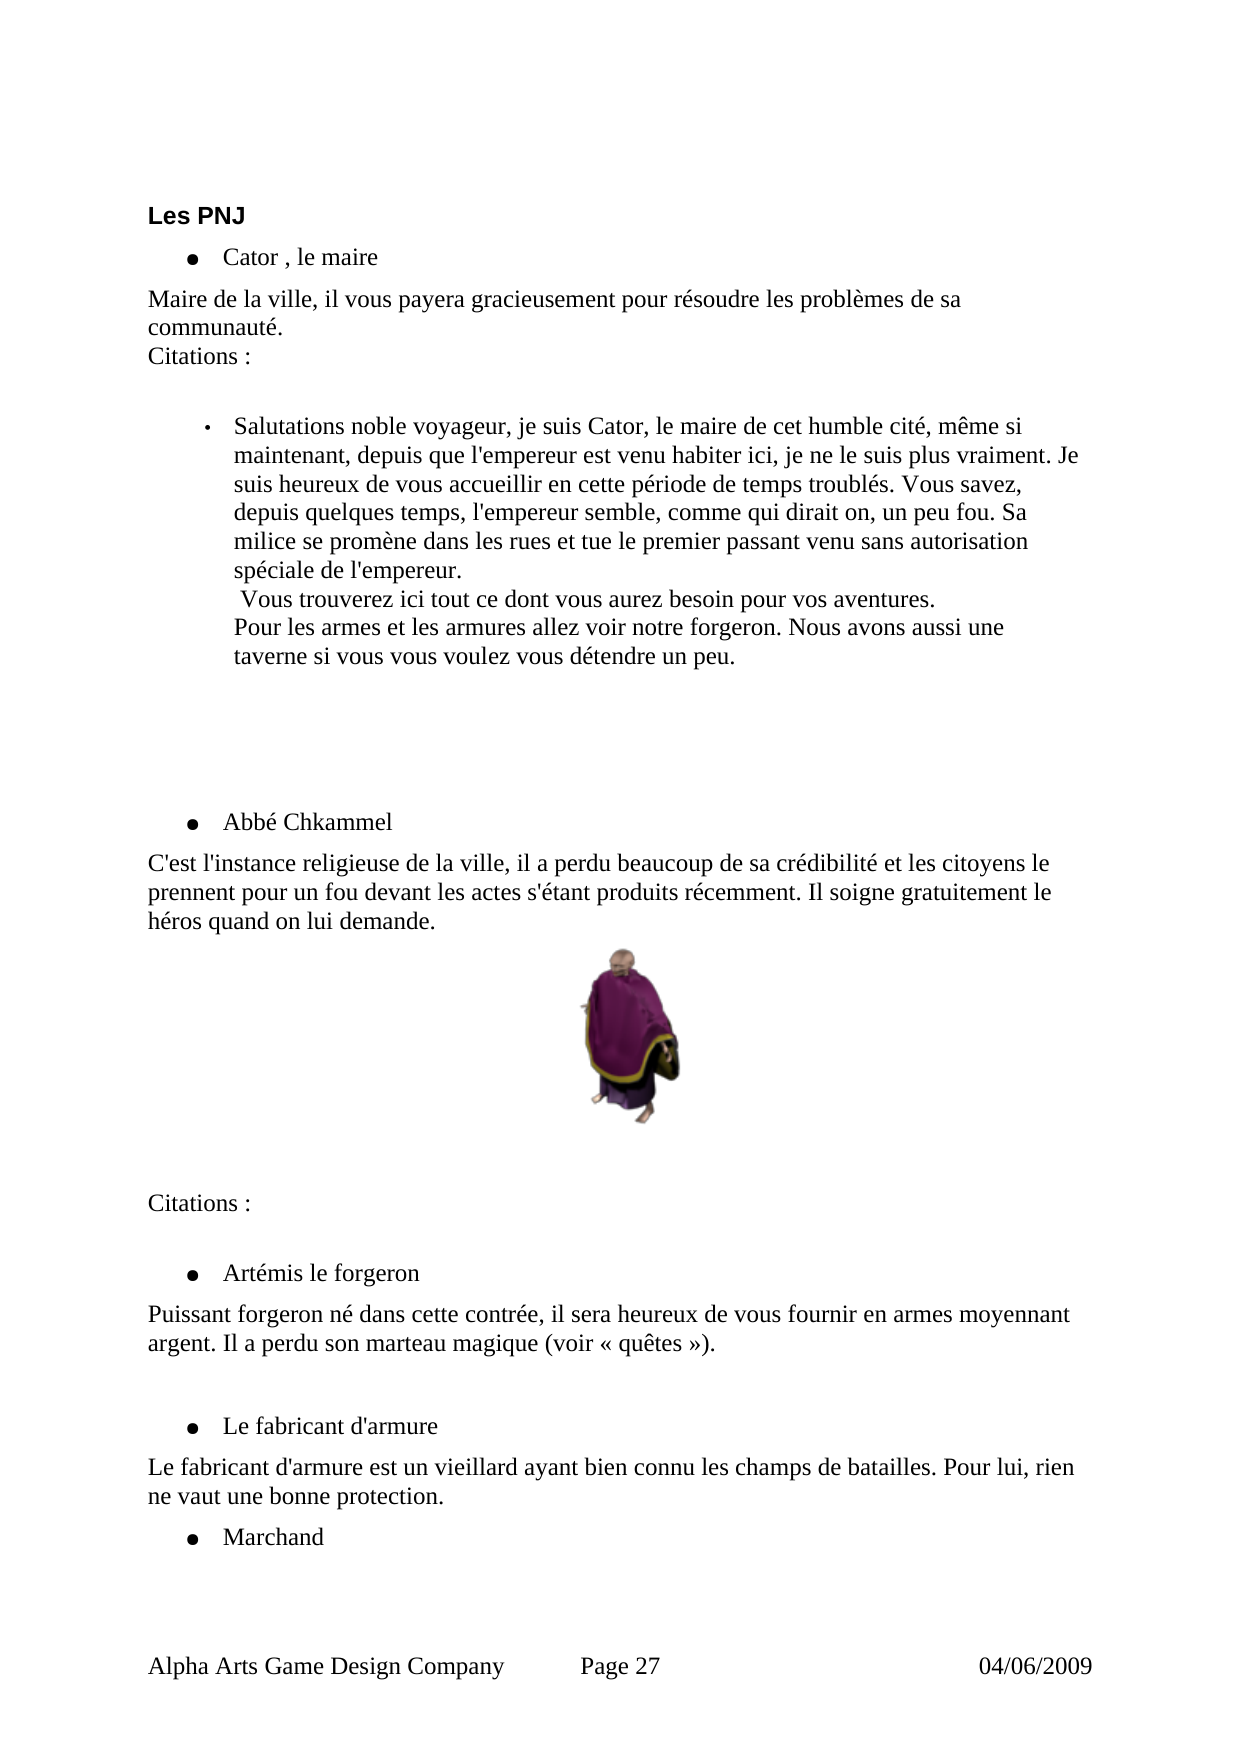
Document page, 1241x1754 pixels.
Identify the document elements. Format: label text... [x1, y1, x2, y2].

list Cator , le maire [185, 242, 1092, 271]
list Marchand [185, 1522, 1092, 1551]
list Le fabricant d'armure [185, 1411, 1092, 1439]
text Citations : [148, 1188, 1092, 1217]
text C'est l'instance religieuse de la ville, il a perdu beaucoup de sa crédibilité et les citoyens le prennent pour un fou devant les actes s'étant produits récemment. Il soigne gratuitement le héros quand on lui demande. [148, 848, 1092, 934]
table_header [148, 687, 1092, 692]
text Maire de la ville, il vous payera gracieusement pour résoudre les problèmes de sa communauté. [148, 284, 1092, 341]
table_header Salutations noble voyageur, je suis Cator, le maire de cet humble cité, même si maintenant, depuis que l'empereur est venu habiter ici, je ne le suis plus vraiment. Je suis heureux de vous accueillir en cette période de temps troublés. Vous savez, depuis quelques temps, l'empereur semble, comme qui dirait on, un peu fou. Sa milice se promène dans les rues et tue le premier passant venu sans autorisation spéciale de l'empereur. Vous trouverez ici tout ce dont vous aurez besoin pour vos aventures. Pour les armes et les armures allez voir notre forgeron. Nous avons aussi une taverne si vous vous voulez vous détendre un peu. [152, 403, 1088, 678]
text Citations : [148, 341, 1092, 370]
text Puissant forgeron né dans cette contrée, il sera heureux de vous fournir en armes moyennant argent. Il a perdu son marteau magique (voir « quêtes »). [148, 1299, 1092, 1357]
table_header [148, 399, 1092, 687]
list Abbé Chkammel [185, 807, 1092, 836]
text Le fabricant d'armure est un vieillard ayant bien connu les champs de batailles. Pour lui, rien ne vaut une bonne protection. [148, 1452, 1092, 1509]
list Artémis le forgeron [185, 1258, 1092, 1287]
subtitle Les PNJ [148, 201, 1092, 230]
picture [520, 947, 720, 1147]
